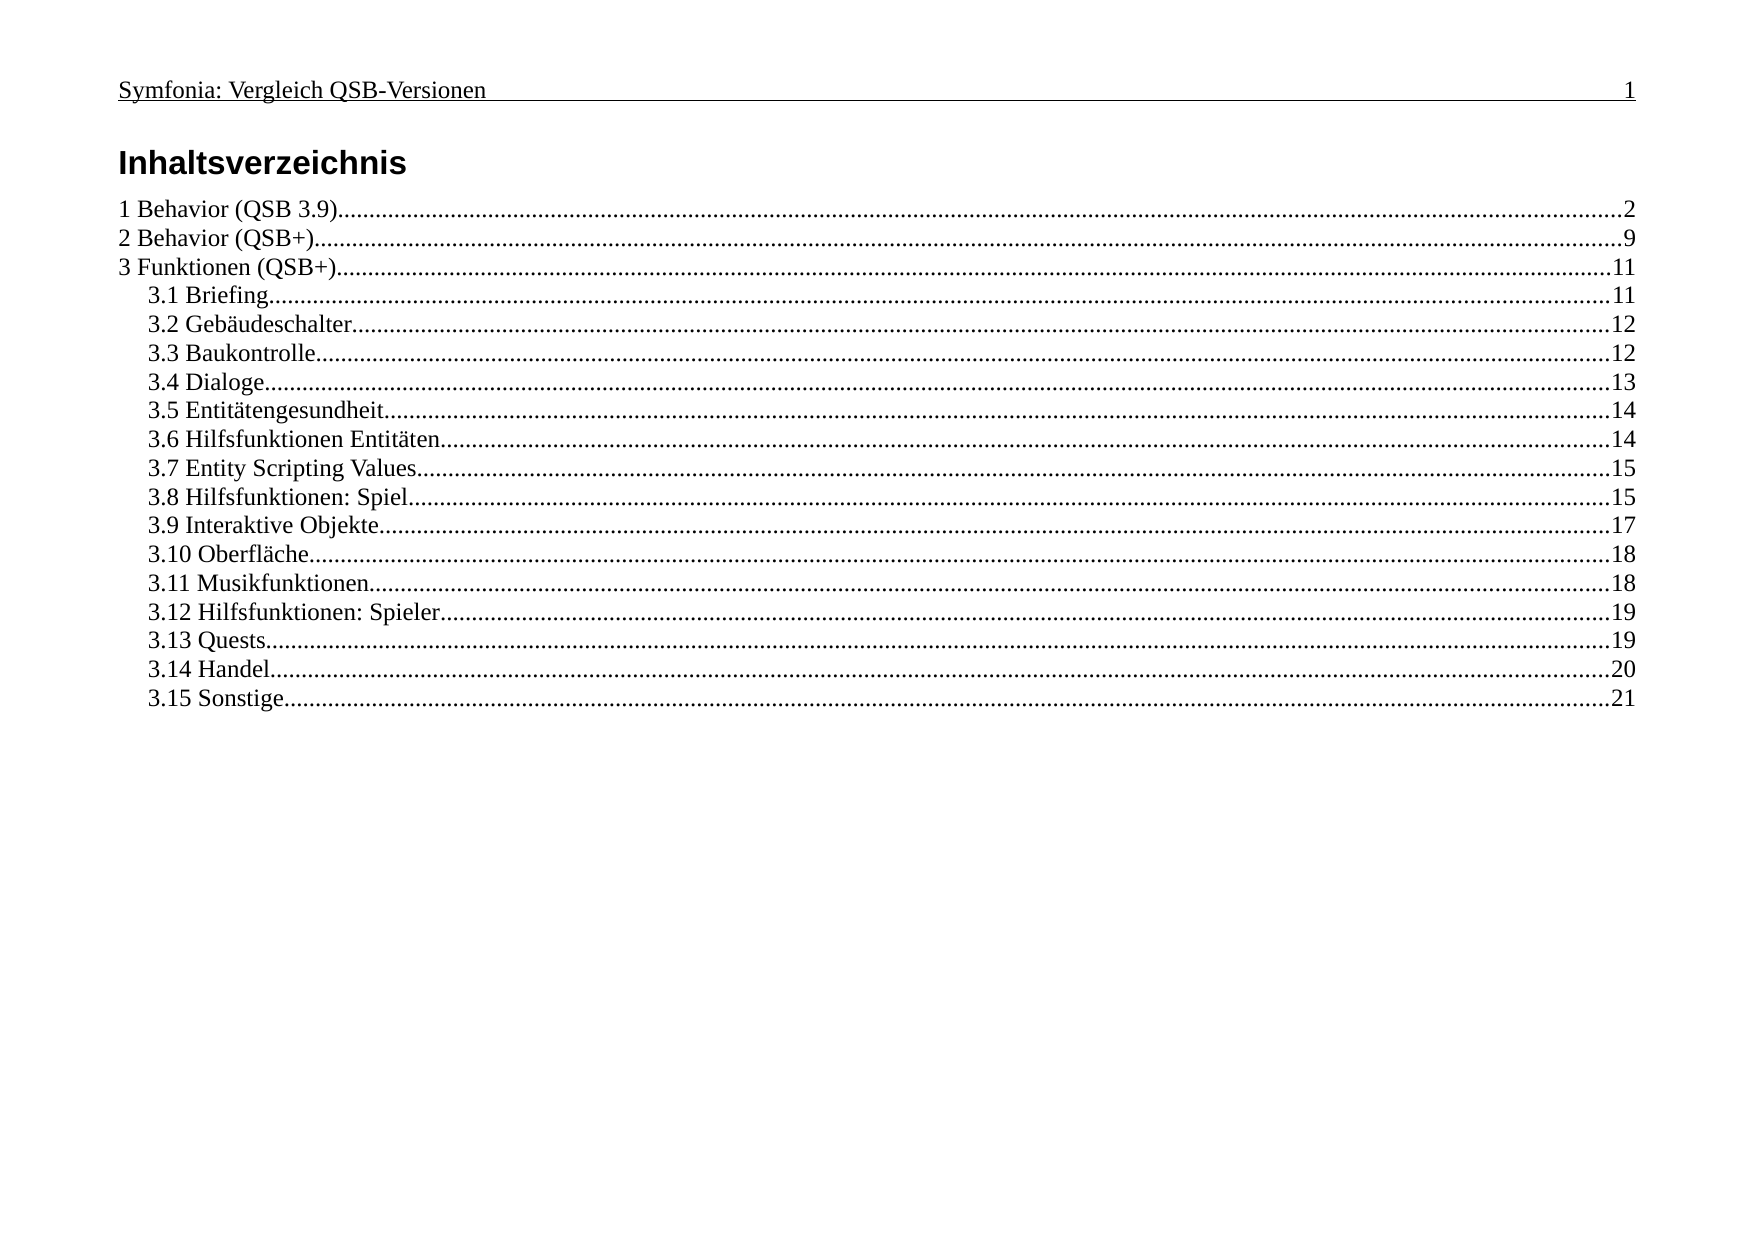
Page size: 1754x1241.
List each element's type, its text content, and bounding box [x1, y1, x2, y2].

text 3.13 Quests 19 [148, 625, 1636, 654]
text 3.14 Handel 20 [148, 654, 1636, 683]
text 3.9 Interaktive Objekte 17 [148, 510, 1636, 539]
subtitle Inhaltsverzeichnis [118, 143, 1636, 182]
text 3.3 Baukontrolle 12 [148, 338, 1636, 367]
text 1 Behavior (QSB 3.9) 2 [118, 194, 1636, 223]
text 3.12 Hilfsfunktionen: Spieler 19 [148, 597, 1636, 625]
text 2 Behavior (QSB+) 9 [118, 223, 1636, 252]
text 3.6 Hilfsfunktionen Entitäten 14 [148, 424, 1636, 453]
text 3.7 Entity Scripting Values 15 [148, 453, 1636, 482]
text 3.1 Briefing 11 [148, 280, 1636, 309]
text 3.10 Oberfläche 18 [148, 539, 1636, 568]
text 3 Funktionen (QSB+) 11 [118, 252, 1636, 280]
text 3.11 Musikfunktionen 18 [148, 568, 1636, 597]
text 3.8 Hilfsfunktionen: Spiel 15 [148, 482, 1636, 510]
text 3.2 Gebäudeschalter 12 [148, 309, 1636, 338]
text 3.4 Dialoge 13 [148, 367, 1636, 395]
text 3.15 Sonstige 21 [148, 683, 1636, 712]
text 3.5 Entitätengesundheit 14 [148, 395, 1636, 424]
